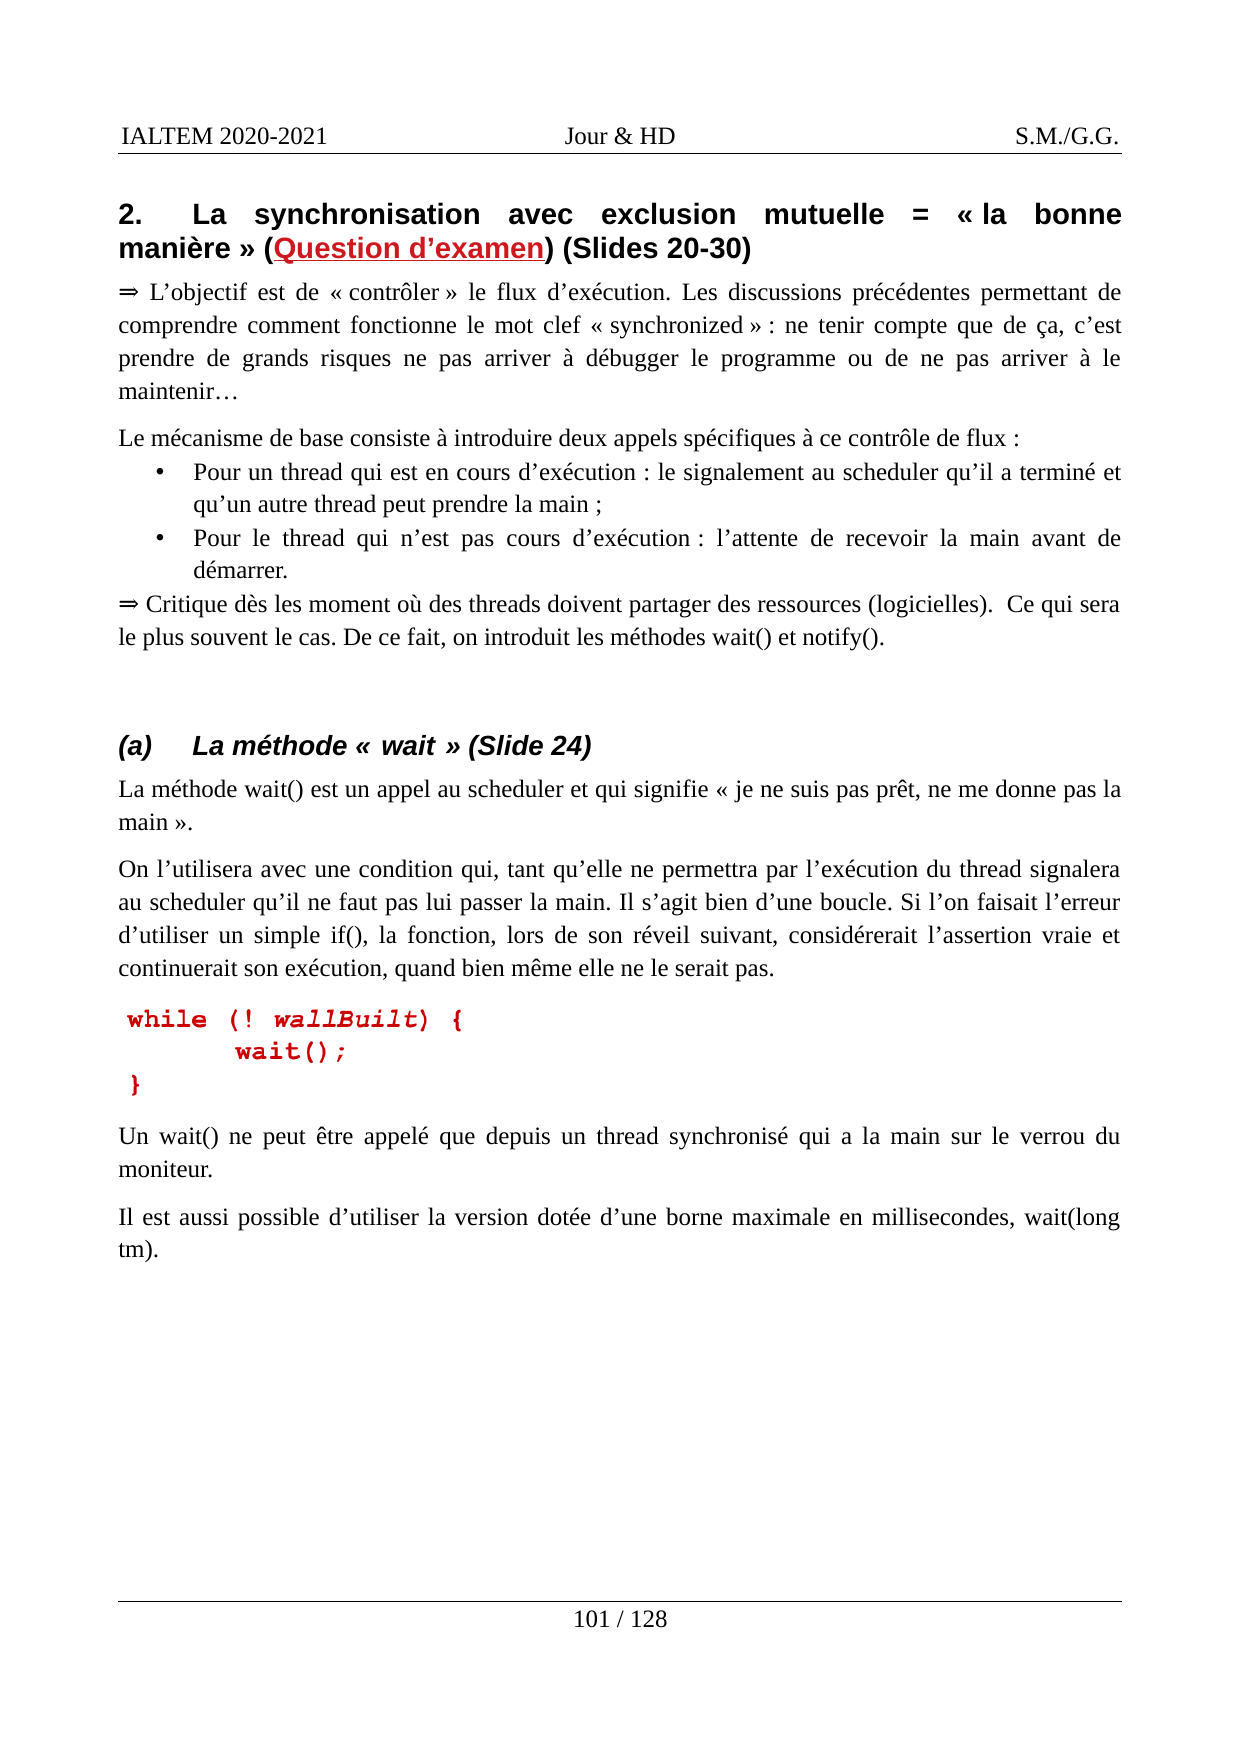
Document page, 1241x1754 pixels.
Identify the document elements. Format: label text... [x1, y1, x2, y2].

list Pour le thread qui n’est pas cours d’exécution : l’attente de recevoir la main avant de démarrer. [156, 523, 1122, 584]
text On l’utilisera avec une condition qui, tant qu’elle ne permettra par l’exécution du thread signalera au scheduler qu’il ne faut pas lui passer la main. Il s’agit bien d’une boucle. Si l’on faisait l’erreur d’utiliser un simple if(), la fonction, lors de son réveil suivant, considérerait l’assertion vraie et continuerait son exécution, quand bien même elle ne le serait pas. [118, 854, 1122, 982]
text Un wait() ne peut être appelé que depuis un thread synchronisé qui a la main sur le verrou du moniteur. [118, 1121, 1122, 1183]
picture [118, 1001, 468, 1102]
text La méthode wait() est un appel au scheduler et qui signifie « je ne suis pas prêt, ne me donne pas la main ». [118, 774, 1122, 836]
subtitle La méthode « wait » (Slide 24) [118, 729, 1122, 761]
subtitle La synchronisation avec exclusion mutuelle = « la bonne manière » (Question d’examen) (Slides 20-30) [118, 197, 1122, 264]
text ⇒ Critique dès les moment où des threads doivent partager des ressources (logicielles). Ce qui sera le plus souvent le cas. De ce fait, on introduit les méthodes wait() et notify(). [118, 589, 1122, 650]
text Le mécanisme de base consiste à introduire deux appels spécifiques à ce contrôle de flux : [118, 423, 1122, 452]
text Il est aussi possible d’utiliser la version dotée d’une borne maximale en millisecondes, wait(long tm). [118, 1202, 1122, 1263]
list Pour un thread qui est en cours d’exécution : le signalement au scheduler qu’il a terminé et qu’un autre thread peut prendre la main ; [156, 457, 1122, 518]
text ⇒ L’objectif est de « contrôler » le flux d’exécution. Les discussions précédentes permettant de comprendre comment fonctionne le mot clef « synchronized » : ne tenir compte que de ça, c’est prendre de grands risques ne pas arriver à débugger le programme ou de ne pas arriver à le maintenir… [118, 277, 1122, 405]
